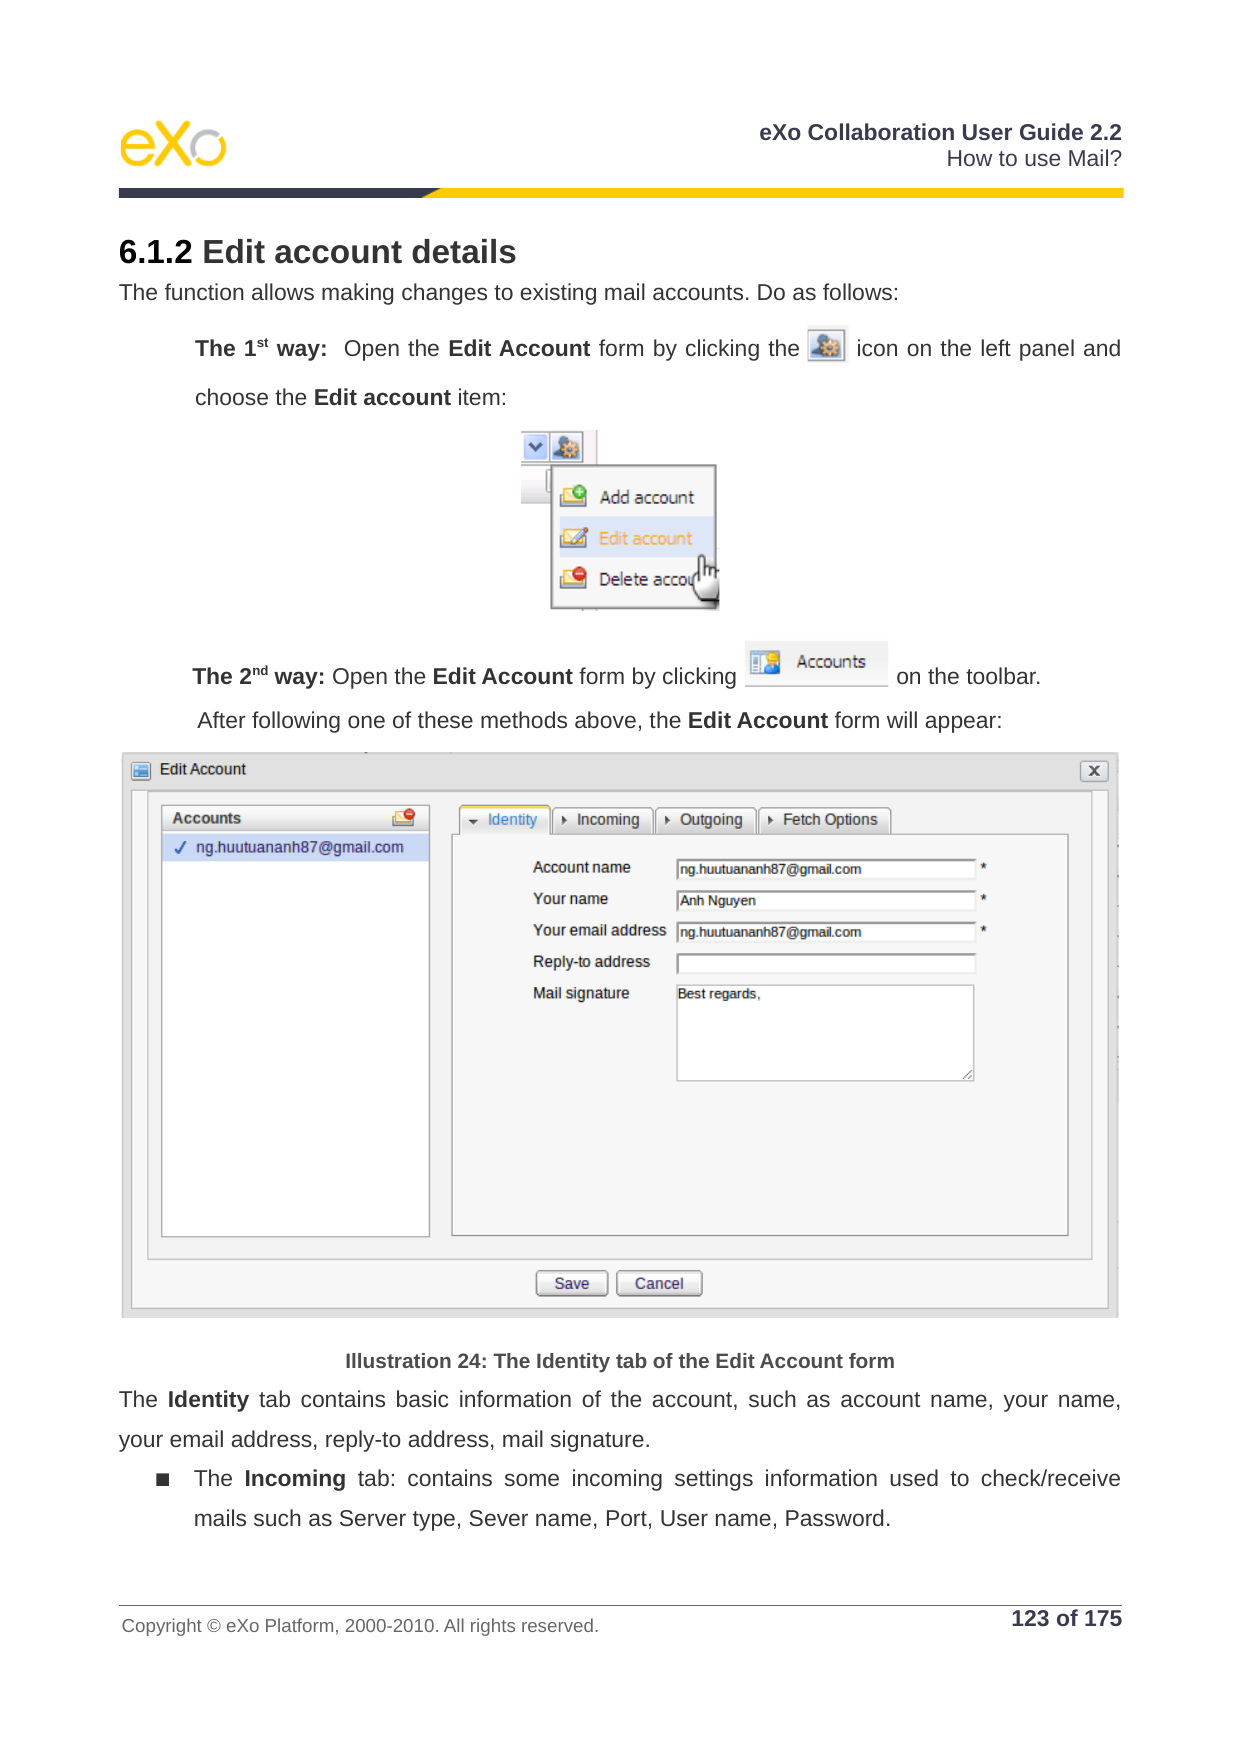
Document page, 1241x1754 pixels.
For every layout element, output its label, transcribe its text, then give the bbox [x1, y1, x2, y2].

text After following one of these methods above, the Edit Account form will appear: [118, 707, 1122, 734]
text Illustration 24: The Identity tab of the Edit Account form [122, 1318, 1119, 1373]
picture [118, 188, 1124, 198]
picture [807, 325, 849, 363]
list The 1st way: Open the Edit Account form by clicking theicon on the left panel and choose the Edit account item: [157, 318, 1122, 410]
text The 2nd way: Open the Edit Account form by clickingon the toolbar. [192, 423, 1122, 694]
subtitle Edit account details [118, 232, 1122, 271]
text The Identity tab contains basic information of the account, such as account name, your name, your email address, reply-to address, mail signature. [118, 1318, 1122, 1452]
picture [744, 638, 889, 687]
picture [121, 752, 1119, 1318]
text The function allows making changes to existing mail accounts. Do as follows: [118, 278, 1122, 305]
picture [120, 120, 227, 167]
list The Incoming tab: contains some incoming settings information used to check/receive mails such as Server type, Sever name, Port, User name, Password. [156, 1465, 1122, 1531]
picture [521, 430, 720, 611]
